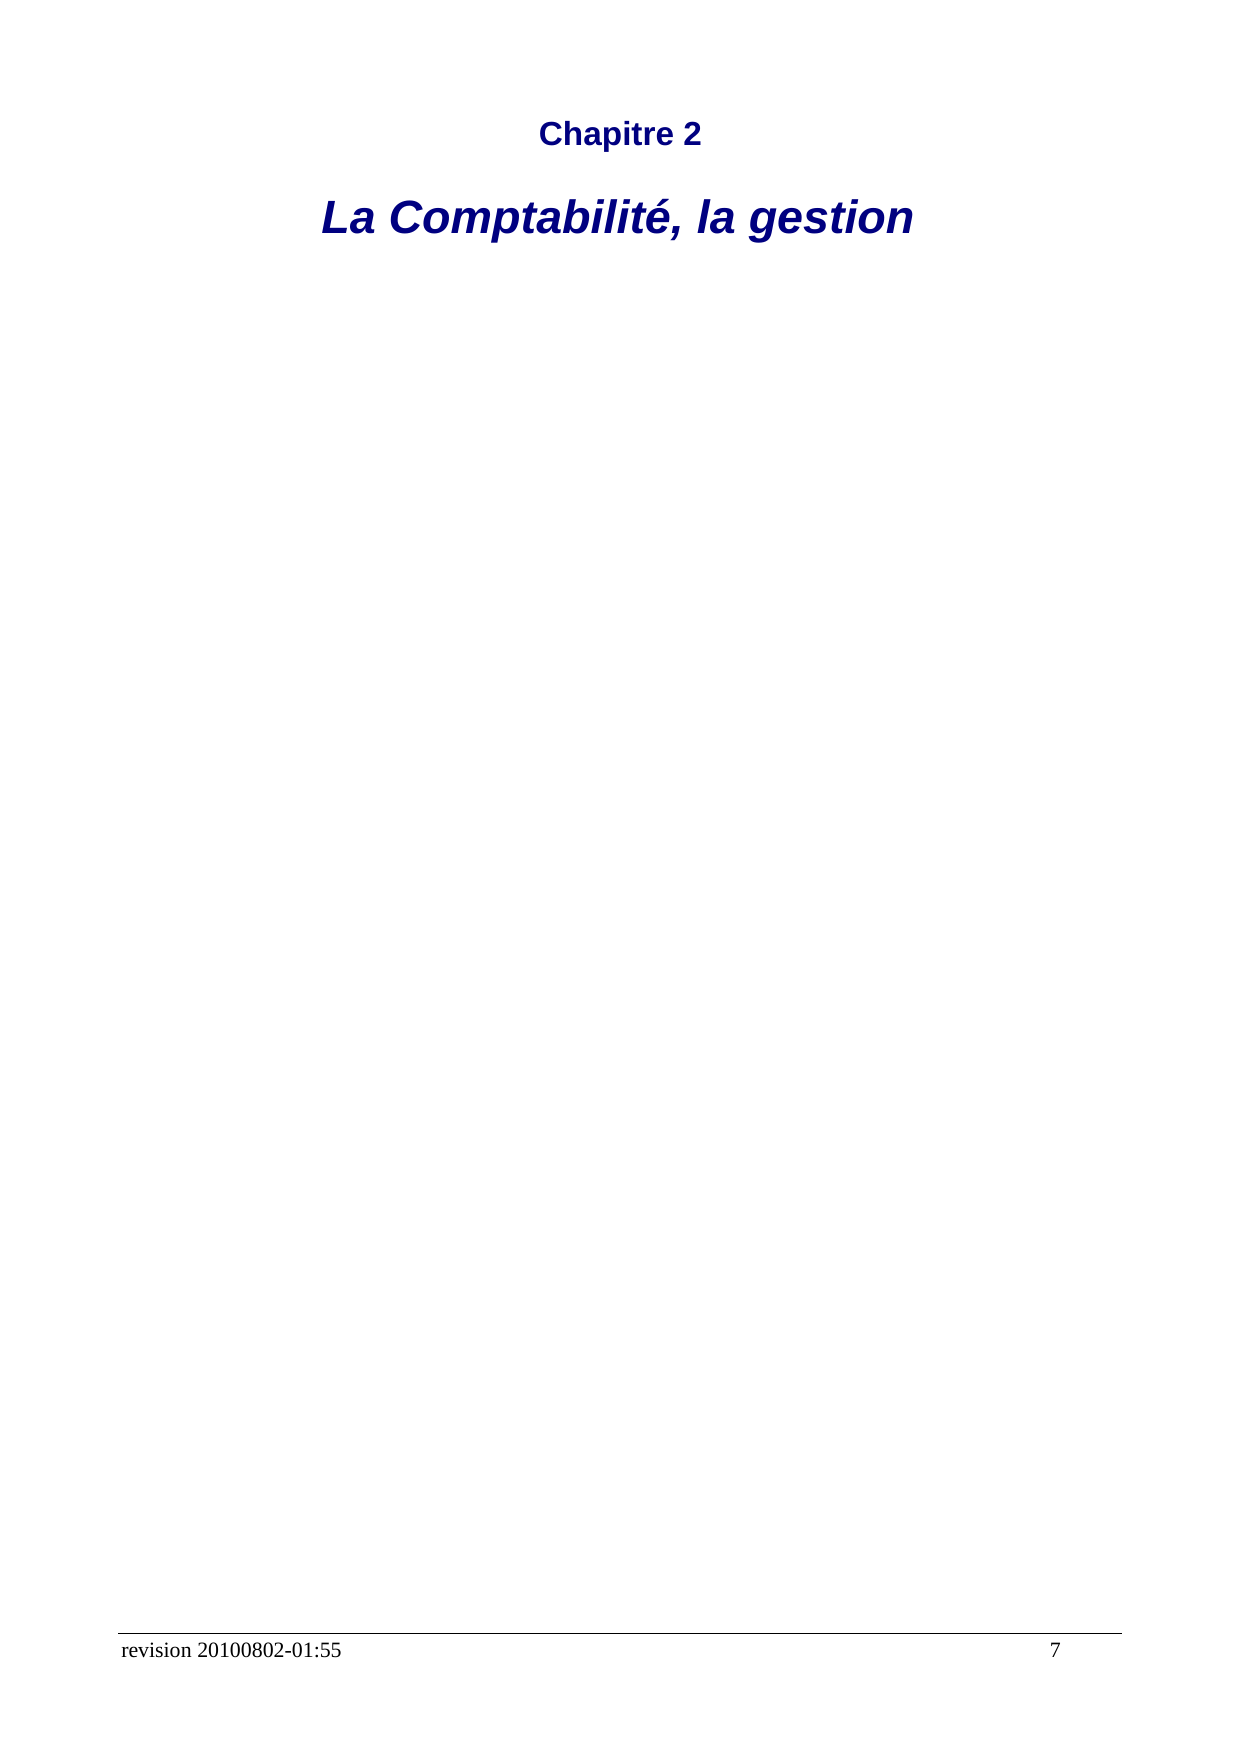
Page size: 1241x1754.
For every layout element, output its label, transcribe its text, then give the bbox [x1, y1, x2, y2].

subtitle Chapitre 2 [118, 113, 1122, 152]
subtitle La Comptabilité, la gestion [118, 189, 1122, 243]
